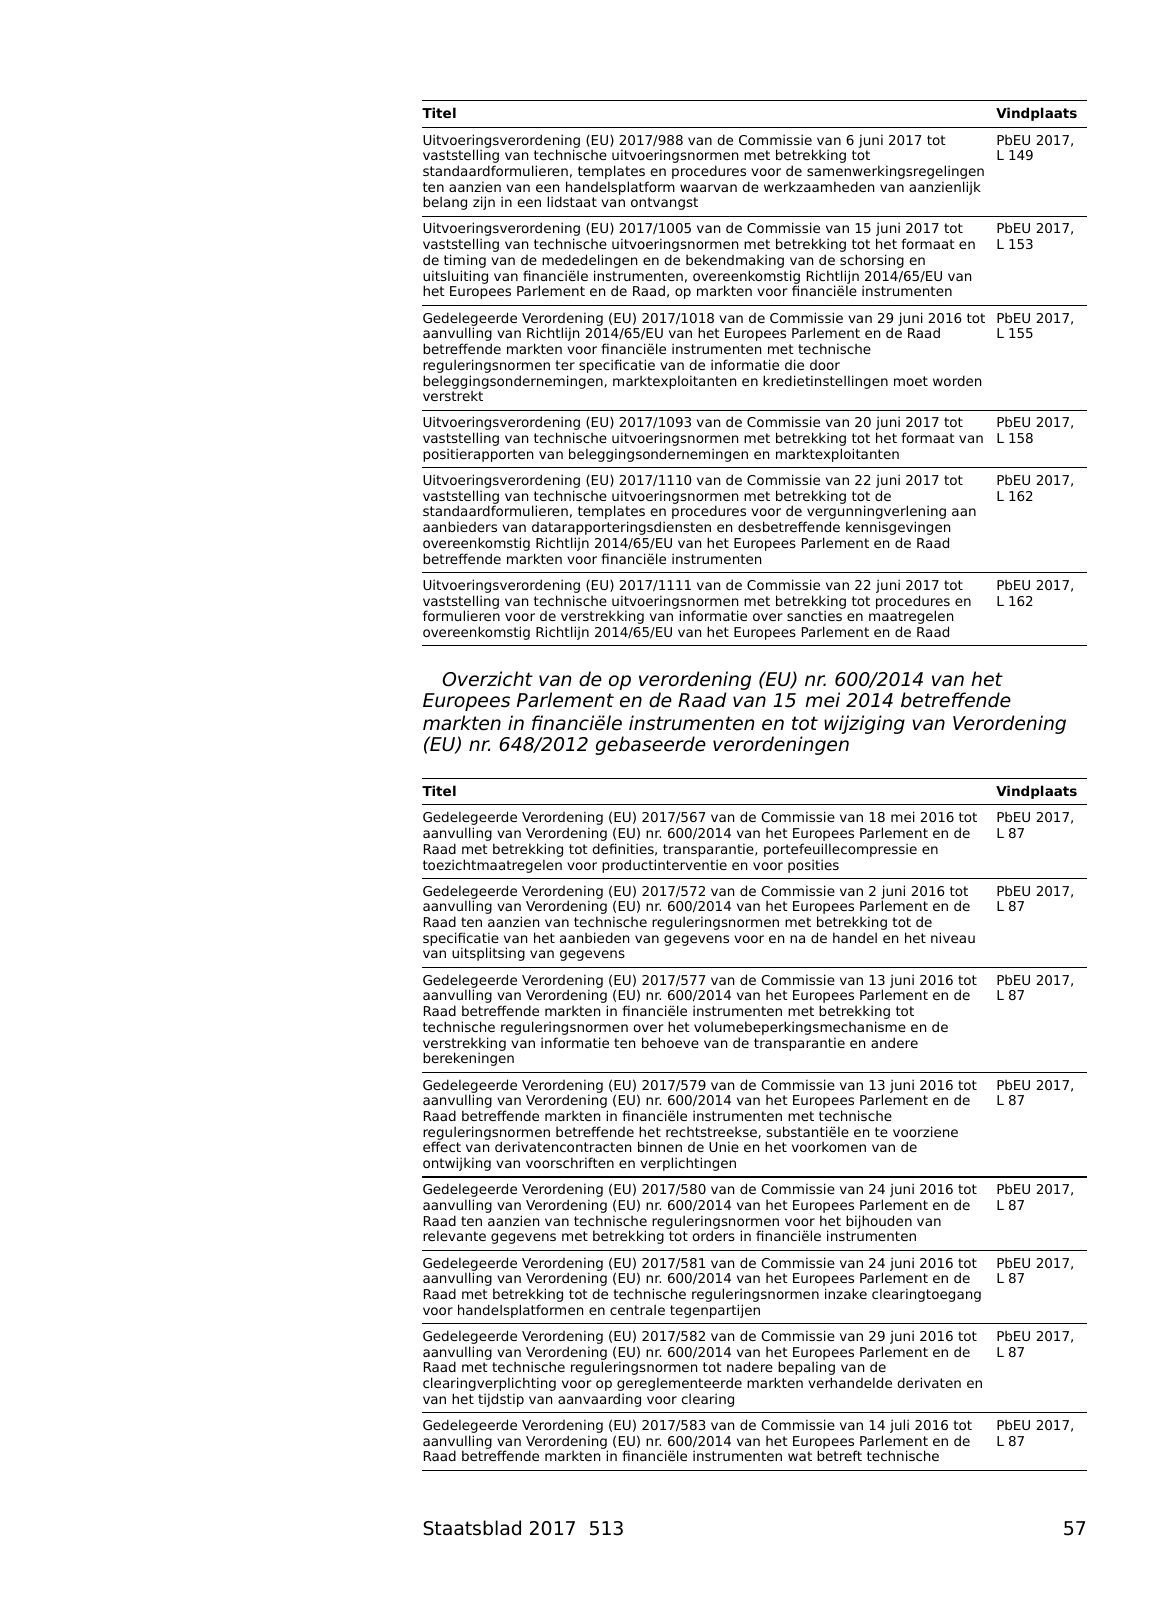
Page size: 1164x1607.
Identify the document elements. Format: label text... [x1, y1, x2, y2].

table_cell Gedelegeerde Verordening (EU) 2017/1018 van de Commissie van 29 juni 2016 tot aanvulling van Richtlijn 2014/65/EU van het Europees Parlement en de Raad betreffende markten voor financiële instrumenten met technische reguleringsnormen ter specificatie van de informatie die door beleggingsondernemingen, marktexploitanten en kredietinstellingen moet worden verstrekt [422, 306, 990, 409]
table_cell PbEU 2017, L 87 [990, 1178, 1087, 1250]
table_cell Gedelegeerde Verordening (EU) 2017/583 van de Commissie van 14 juli 2016 tot aanvulling van Verordening (EU) nr. 600/2014 van het Europees Parlement en de Raad betreffende markten in financiële instrumenten wat betreft technische [422, 1413, 990, 1470]
table_cell PbEU 2017, L 87 [990, 1073, 1087, 1176]
table_cell Gedelegeerde Verordening (EU) 2017/579 van de Commissie van 13 juni 2016 tot aanvulling van Verordening (EU) nr. 600/2014 van het Europees Parlement en de Raad betreffende markten in financiële instrumenten met technische reguleringsnormen betreffende het rechtstreekse, substantiële en te voorziene effect van derivatencontracten binnen de Unie en het voorkomen van de ontwijking van voorschriften en verplichtingen [422, 1073, 990, 1176]
table_cell Uitvoeringsverordening (EU) 2017/1005 van de Commissie van 15 juni 2017 tot vaststelling van technische uitvoeringsnormen met betrekking tot het formaat en de timing van de mededelingen en de bekendmaking van de schorsing en uitsluiting van financiële instrumenten, overeenkomstig Richtlijn 2014/65/EU van het Europees Parlement en de Raad, op markten voor financiële instrumenten [422, 217, 990, 305]
text Overzicht van de op verordening (EU) nr. 600/2014 van het Europees Parlement en de Raad van 15 mei 2014 betreffende markten in financiële instrumenten en tot wijziging van Verordening (EU) nr. 648/2012 gebaseerde verordeningen [422, 668, 1087, 756]
table_header Titel [422, 779, 990, 804]
table_cell Uitvoeringsverordening (EU) 2017/1110 van de Commissie van 22 juni 2017 tot vaststelling van technische uitvoeringsnormen met betrekking tot de standaardformulieren, templates en procedures voor de vergunningverlening aan aanbieders van datarapporteringsdiensten en desbetreffende kennisgevingen overeenkomstig Richtlijn 2014/65/EU van het Europees Parlement en de Raad betreffende markten voor financiële instrumenten [422, 468, 990, 572]
table_cell Uitvoeringsverordening (EU) 2017/1093 van de Commissie van 20 juni 2017 tot vaststelling van technische uitvoeringsnormen met betrekking tot het formaat van positierapporten van beleggingsondernemingen en marktexploitanten [422, 411, 990, 467]
table_cell PbEU 2017, L 87 [990, 879, 1087, 967]
table_cell PbEU 2017, L 87 [990, 968, 1087, 1072]
table_cell PbEU 2017, L 153 [990, 217, 1087, 305]
table_cell Gedelegeerde Verordening (EU) 2017/567 van de Commissie van 18 mei 2016 tot aanvulling van Verordening (EU) nr. 600/2014 van het Europees Parlement en de Raad met betrekking tot definities, transparantie, portefeuillecompressie en toezichtmaatregelen voor productinterventie en voor posities [422, 805, 990, 878]
table_cell Gedelegeerde Verordening (EU) 2017/582 van de Commissie van 29 juni 2016 tot aanvulling van Verordening (EU) nr. 600/2014 van het Europees Parlement en de Raad met technische reguleringsnormen tot nadere bepaling van de clearingverplichting voor op gereglementeerde markten verhandelde derivaten en van het tijdstip van aanvaarding voor clearing [422, 1324, 990, 1412]
table_header Vindplaats [990, 101, 1087, 127]
table_cell PbEU 2017, L 162 [990, 468, 1087, 572]
table_cell Gedelegeerde Verordening (EU) 2017/581 van de Commissie van 24 juni 2016 tot aanvulling van Verordening (EU) nr. 600/2014 van het Europees Parlement en de Raad met betrekking tot de technische reguleringsnormen inzake clearingtoegang voor handelsplatformen en centrale tegenpartijen [422, 1251, 990, 1323]
table_cell Gedelegeerde Verordening (EU) 2017/580 van de Commissie van 24 juni 2016 tot aanvulling van Verordening (EU) nr. 600/2014 van het Europees Parlement en de Raad ten aanzien van technische reguleringsnormen voor het bijhouden van relevante gegevens met betrekking tot orders in financiële instrumenten [422, 1178, 990, 1250]
table_cell PbEU 2017, L 87 [990, 1251, 1087, 1323]
table_header Vindplaats [990, 779, 1087, 804]
table_cell PbEU 2017, L 87 [990, 805, 1087, 878]
table_cell Uitvoeringsverordening (EU) 2017/988 van de Commissie van 6 juni 2017 tot vaststelling van technische uitvoeringsnormen met betrekking tot standaardformulieren, templates en procedures voor de samenwerkingsregelingen ten aanzien van een handelsplatform waarvan de werkzaamheden van aanzienlijk belang zijn in een lidstaat van ontvangst [422, 128, 990, 216]
table_cell Uitvoeringsverordening (EU) 2017/1111 van de Commissie van 22 juni 2017 tot vaststelling van technische uitvoeringsnormen met betrekking tot procedures en formulieren voor de verstrekking van informatie over sancties en maatregelen overeenkomstig Richtlijn 2014/65/EU van het Europees Parlement en de Raad [422, 573, 990, 645]
table_cell PbEU 2017, L 149 [990, 128, 1087, 216]
table_cell PbEU 2017, L 158 [990, 411, 1087, 467]
table_cell Gedelegeerde Verordening (EU) 2017/572 van de Commissie van 2 juni 2016 tot aanvulling van Verordening (EU) nr. 600/2014 van het Europees Parlement en de Raad ten aanzien van technische reguleringsnormen met betrekking tot de specificatie van het aanbieden van gegevens voor en na de handel en het niveau van uitsplitsing van gegevens [422, 879, 990, 967]
table_cell PbEU 2017, L 87 [990, 1413, 1087, 1470]
table_cell PbEU 2017, L 87 [990, 1324, 1087, 1412]
table_cell Gedelegeerde Verordening (EU) 2017/577 van de Commissie van 13 juni 2016 tot aanvulling van Verordening (EU) nr. 600/2014 van het Europees Parlement en de Raad betreffende markten in financiële instrumenten met betrekking tot technische reguleringsnormen over het volumebeperkingsmechanisme en de verstrekking van informatie ten behoeve van de transparantie en andere berekeningen [422, 968, 990, 1072]
table_cell PbEU 2017, L 155 [990, 306, 1087, 409]
table_header Titel [422, 101, 990, 127]
table_cell PbEU 2017, L 162 [990, 573, 1087, 645]
